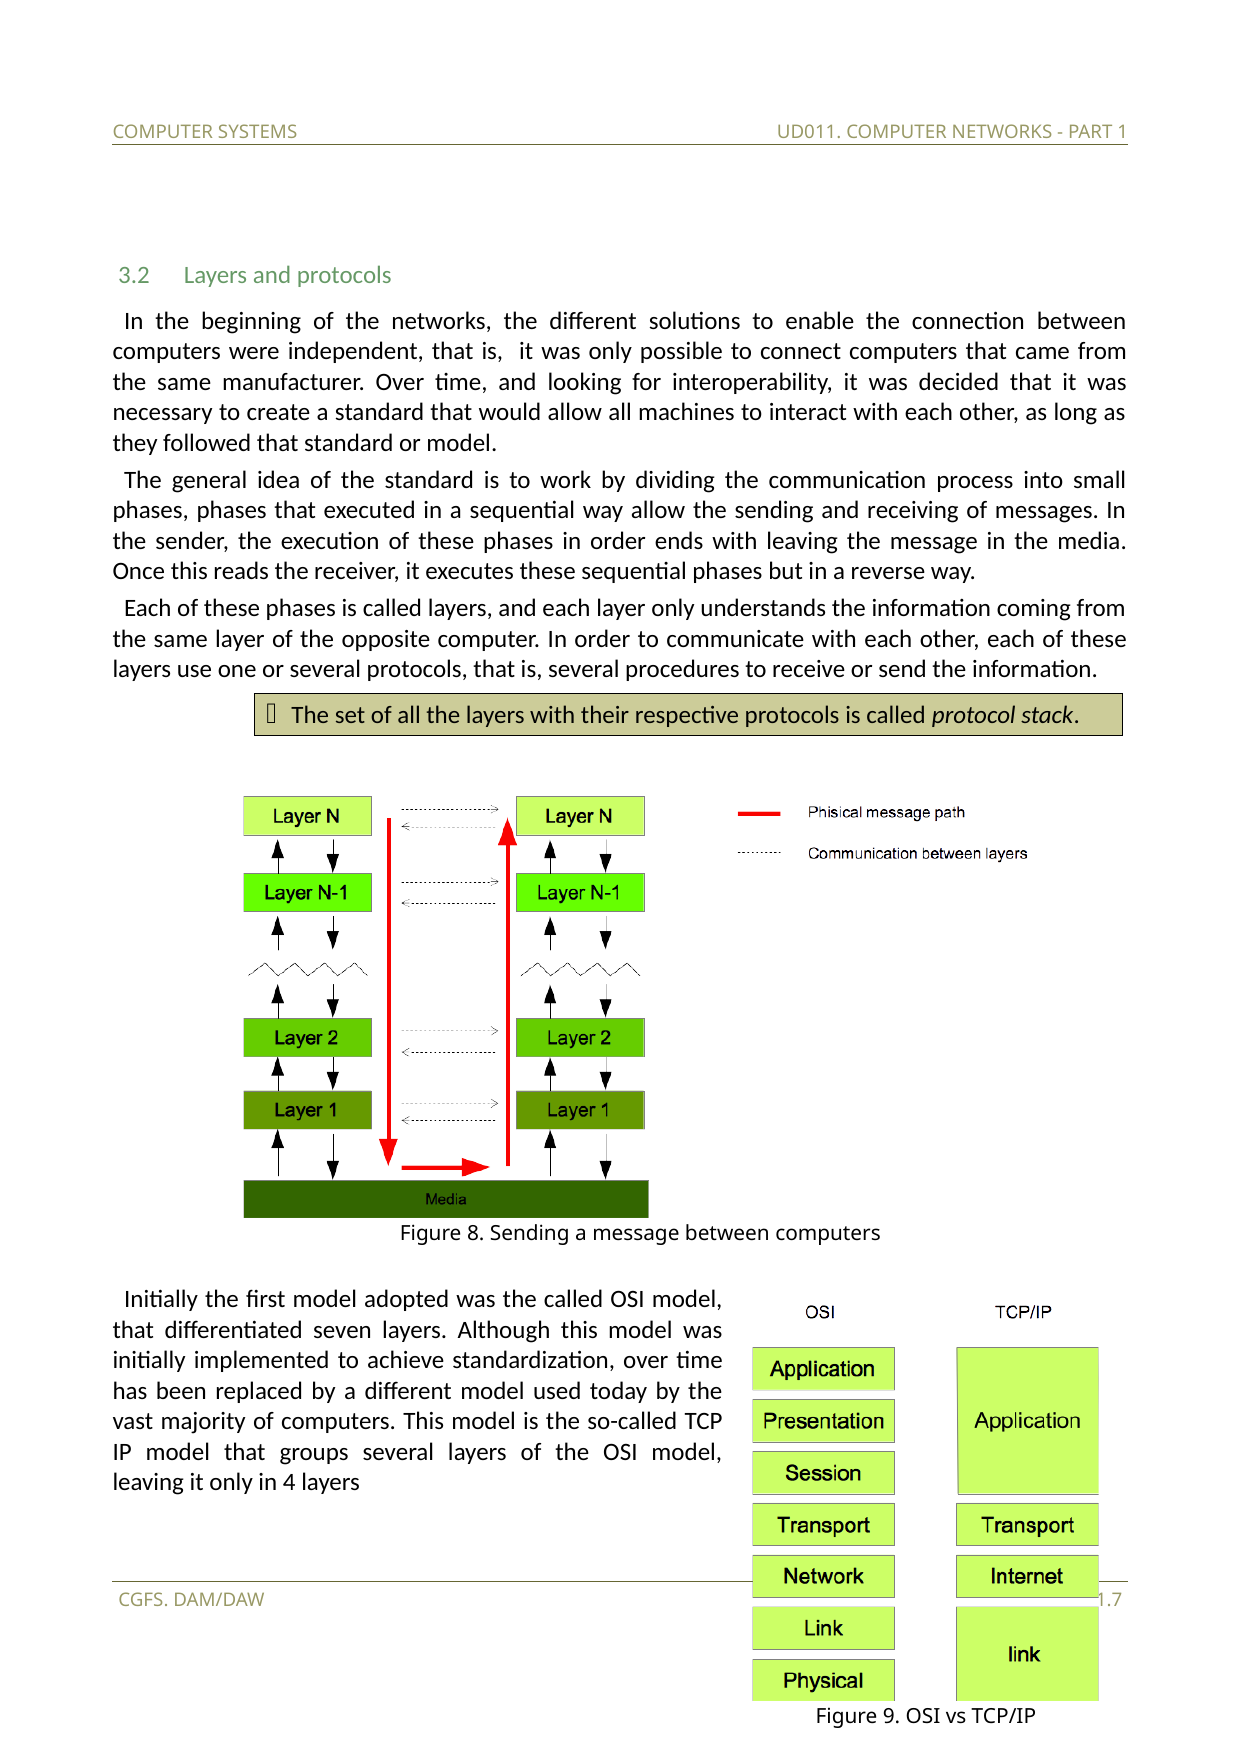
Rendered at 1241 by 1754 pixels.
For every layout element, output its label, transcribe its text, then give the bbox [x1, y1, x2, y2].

text Figure 9. OSI vs TCP/IP [753, 1701, 1099, 1729]
picture [752, 1296, 1099, 1701]
text Each of these phases is called layers, and each layer only understands the information coming from the same layer of the opposite computer. In order to communicate with each other, each of these layers use one or several protocols, that is, several procedures to receive or send the information. [112, 592, 1128, 684]
text  The set of all the layers with their respective protocols is called protocol stack. [255, 694, 1122, 735]
text The general idea of the standard is to work by dividing the communication process into small phases, phases that executed in a sequential way allow the sending and receiving of messages. In the sender, the execution of these phases in order ends with leaving the message in the media. Once this reads the receiver, it executes these sequential phases but in a reverse way. [112, 464, 1128, 586]
subtitle Layers and protocols [112, 259, 1128, 290]
text Initially the first model adopted was the called OSI model, that differentiated seven layers. Although this model was initially implemented to achieve standardization, over time has been replaced by a different model used today by the vast majority of computers. This model is the so-called TCP IP model that groups several layers of the OSI model, leaving it only in 4 layers [112, 1283, 1128, 1497]
text In the beginning of the networks, the different solutions to enable the connection between computers were independent, that is, it was only possible to connect computers that came from the same manufacturer. Over time, and looking for interoperability, it was decided that it was necessary to create a standard that would allow all machines to interact with each other, as long as they followed that standard or model. [112, 305, 1128, 457]
picture [243, 796, 1038, 1218]
text Figure 8. Sending a message between computers [243, 1218, 1037, 1246]
